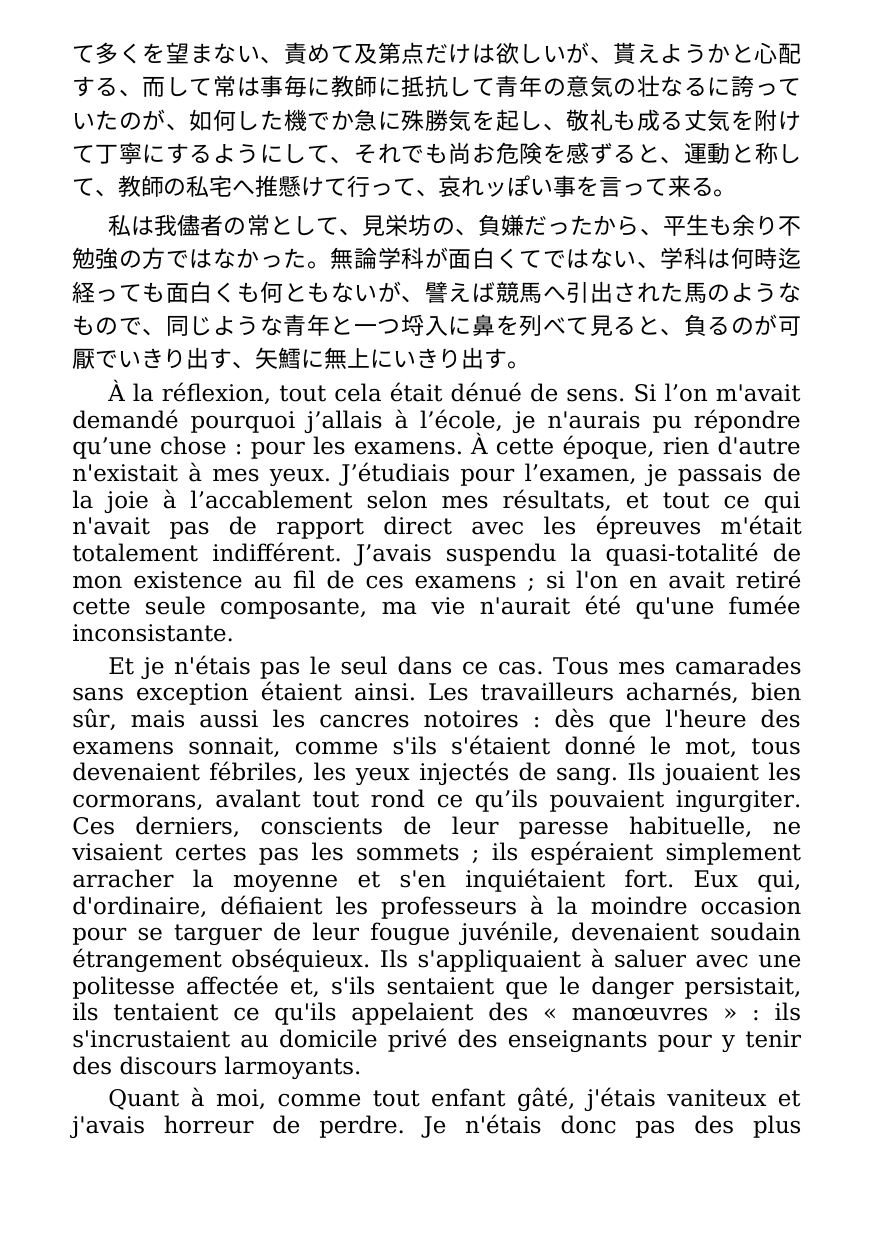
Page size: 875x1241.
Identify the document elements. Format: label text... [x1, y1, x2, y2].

text 私は我儘者の常として、見栄坊の、負嫌だったから、平生も余り不勉強の方ではなかった。無論学科が面白くてではない、学科は何時迄経っても面白くも何ともないが、譬えば競馬へ引出された馬のようなもので、同じような青年と一つ埒入に鼻を列べて見ると、負るのが可厭でいきり出す、矢鱈に無上にいきり出す。 [72, 208, 802, 374]
text て多くを望まない、責めて及第点だけは欲しいが、貰えようかと心配する、而して常は事毎に教師に抵抗して青年の意気の壮なるに誇っていたのが、如何した機でか急に殊勝気を起し、敬礼も成る丈気を附けて丁寧にするようにして、それでも尚お危険を感ずると、運動と称して、教師の私宅へ推懸けて行って、哀れッぽい事を言って来る。 [72, 36, 802, 202]
text Et je n'étais pas le seul dans ce cas. Tous mes camarades sans exception étaient ainsi. Les travailleurs acharnés, bien sûr, mais aussi les cancres notoires : dès que l'heure des examens sonnait, comme s'ils s'étaient donné le mot, tous devenaient fébriles, les yeux injectés de sang. Ils jouaient les cormorans, avalant tout rond ce qu’ils pouvaient ingurgiter. Ces derniers, conscients de leur paresse habituelle, ne visaient certes pas les sommets ; ils espéraient simplement arracher la moyenne et s'en inquiétaient fort. Eux qui, d'ordinaire, défiaient les professeurs à la moindre occasion pour se targuer de leur fougue juvénile, devenaient soudain étrangement obséquieux. Ils s'appliquaient à saluer avec une politesse affectée et, s'ils sentaient que le danger persistait, ils tentaient ce qu'ils appelaient des « manœuvres » : ils s'incrustaient au domicile privé des enseignants pour y tenir des discours larmoyants. [72, 653, 802, 1079]
text Quant à moi, comme tout enfant gâté, j'étais vaniteux et j'avais horreur de perdre. Je n'étais donc pas des plus [72, 1085, 802, 1139]
text À la réflexion, tout cela était dénué de sens. Si l’on m'avait demandé pourquoi j’allais à l’école, je n'aurais pu répondre qu’une chose : pour les examens. À cette époque, rien d'autre n'existait à mes yeux. J’étudiais pour l’examen, je passais de la joie à l’accablement selon mes résultats, et tout ce qui n'avait pas de rapport direct avec les épreuves m'était totalement indifférent. J’avais suspendu la quasi-totalité de mon existence au fil de ces examens ; si l'on en avait retiré cette seule composante, ma vie n'aurait été qu'une fumée inconsistante. [72, 380, 802, 647]
